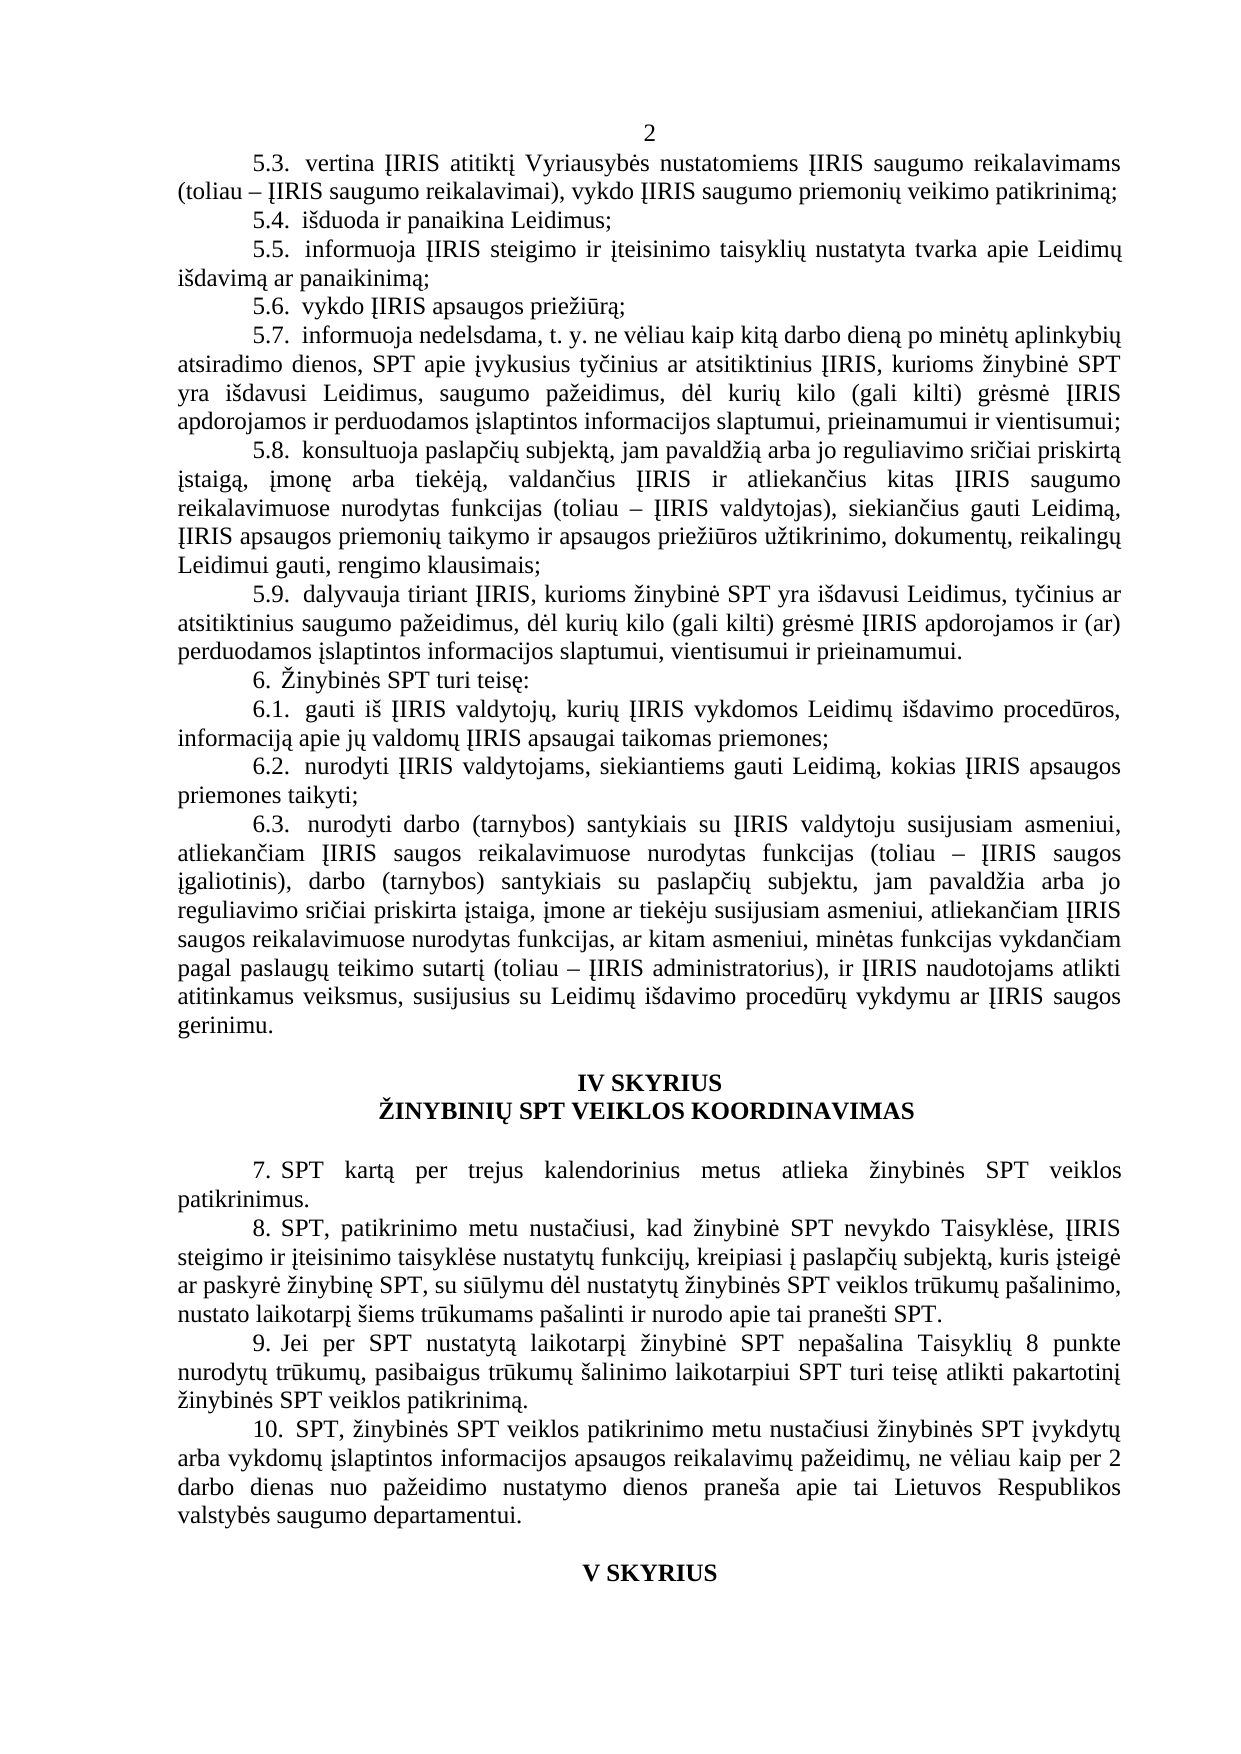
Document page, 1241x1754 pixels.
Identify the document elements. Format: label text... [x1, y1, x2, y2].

text 7. SPT kartą per trejus kalendorinius metus atlieka žinybinės SPT veiklos patikrinimus. [177, 1154, 1122, 1213]
text 5.6. vykdo ĮIRIS apsaugos priežiūrą; [177, 291, 1122, 320]
text 5.8. konsultuoja paslapčių subjektą, jam pavaldžią arba jo reguliavimo sričiai priskirtą įstaigą, įmonę arba tiekėją, valdančius ĮIRIS ir atliekančius kitas ĮIRIS saugumo reikalavimuose nurodytas funkcijas (toliau – ĮIRIS valdytojas), siekiančius gauti Leidimą, ĮIRIS apsaugos priemonių taikymo ir apsaugos priežiūros užtikrinimo, dokumentų, reikalingų Leidimui gauti, rengimo klausimais; [177, 435, 1122, 579]
text 5.5. informuoja ĮIRIS steigimo ir įteisinimo taisyklių nustatyta tvarka apie Leidimų išdavimą ar panaikinimą; [177, 234, 1122, 291]
text 8. SPT, patikrinimo metu nustačiusi, kad žinybinė SPT nevykdo Taisyklėse, ĮIRIS steigimo ir įteisinimo taisyklėse nustatytų funkcijų, kreipiasi į paslapčių subjektą, kuris įsteigė ar paskyrė žinybinę SPT, su siūlymu dėl nustatytų žinybinės SPT veiklos trūkumų pašalinimo, nustato laikotarpį šiems trūkumams pašalinti ir nurodo apie tai pranešti SPT. [177, 1213, 1122, 1328]
text 6.1. gauti iš ĮIRIS valdytojų, kurių ĮIRIS vykdomos Leidimų išdavimo procedūros, informaciją apie jų valdomų ĮIRIS apsaugai taikomas priemones; [177, 694, 1122, 751]
text 5.3. vertina ĮIRIS atitiktį Vyriausybės nustatomiems ĮIRIS saugumo reikalavimams (toliau – ĮIRIS saugumo reikalavimai), vykdo ĮIRIS saugumo priemonių veikimo patikrinimą; [177, 148, 1122, 205]
text 5.9. dalyvauja tiriant ĮIRIS, kurioms žinybinė SPT yra išdavusi Leidimus, tyčinius ar atsitiktinius saugumo pažeidimus, dėl kurių kilo (gali kilti) grėsmė ĮIRIS apdorojamos ir (ar) perduodamos įslaptintos informacijos slaptumui, vientisumui ir prieinamumui. [177, 579, 1122, 665]
text 6. Žinybinės SPT turi teisę: [177, 665, 1122, 694]
text 6.2. nurodyti ĮIRIS valdytojams, siekiantiems gauti Leidimą, kokias ĮIRIS apsaugos priemones taikyti; [177, 751, 1122, 809]
text IV SKYRIUS [177, 1068, 1122, 1096]
text V skyrius [177, 1558, 1122, 1587]
text 5.4. išduoda ir panaikina Leidimus; [177, 205, 1122, 234]
text 6.3. nurodyti darbo (tarnybos) santykiais su ĮIRIS valdytoju susijusiam asmeniui, atliekančiam ĮIRIS saugos reikalavimuose nurodytas funkcijas (toliau – ĮIRIS saugos įgaliotinis), darbo (tarnybos) santykiais su paslapčių subjektu, jam pavaldžia arba jo reguliavimo sričiai priskirta įstaiga, įmone ar tiekėju susijusiam asmeniui, atliekančiam ĮIRIS saugos reikalavimuose nurodytas funkcijas, ar kitam asmeniui, minėtas funkcijas vykdančiam pagal paslaugų teikimo sutartį (toliau – ĮIRIS administratorius), ir ĮIRIS naudotojams atlikti atitinkamus veiksmus, susijusius su Leidimų išdavimo procedūrų vykdymu ar ĮIRIS saugos gerinimu. [177, 809, 1122, 1039]
text Žinybinių SPT veiklos KOORDINAVIMAS [177, 1096, 1122, 1125]
text 5.7. informuoja nedelsdama, t. y. ne vėliau kaip kitą darbo dieną po minėtų aplinkybių atsiradimo dienos, SPT apie įvykusius tyčinius ar atsitiktinius ĮIRIS, kurioms žinybinė SPT yra išdavusi Leidimus, saugumo pažeidimus, dėl kurių kilo (gali kilti) grėsmė ĮIRIS apdorojamos ir perduodamos įslaptintos informacijos slaptumui, prieinamumui ir vientisumui; [177, 320, 1122, 435]
text 9. Jei per SPT nustatytą laikotarpį žinybinė SPT nepašalina Taisyklių 8 punkte nurodytų trūkumų, pasibaigus trūkumų šalinimo laikotarpiui SPT turi teisę atlikti pakartotinį žinybinės SPT veiklos patikrinimą. [177, 1328, 1122, 1414]
text 10. SPT, žinybinės SPT veiklos patikrinimo metu nustačiusi žinybinės SPT įvykdytų arba vykdomų įslaptintos informacijos apsaugos reikalavimų pažeidimų, ne vėliau kaip per 2 darbo dienas nuo pažeidimo nustatymo dienos praneša apie tai Lietuvos Respublikos valstybės saugumo departamentui. [177, 1414, 1122, 1529]
